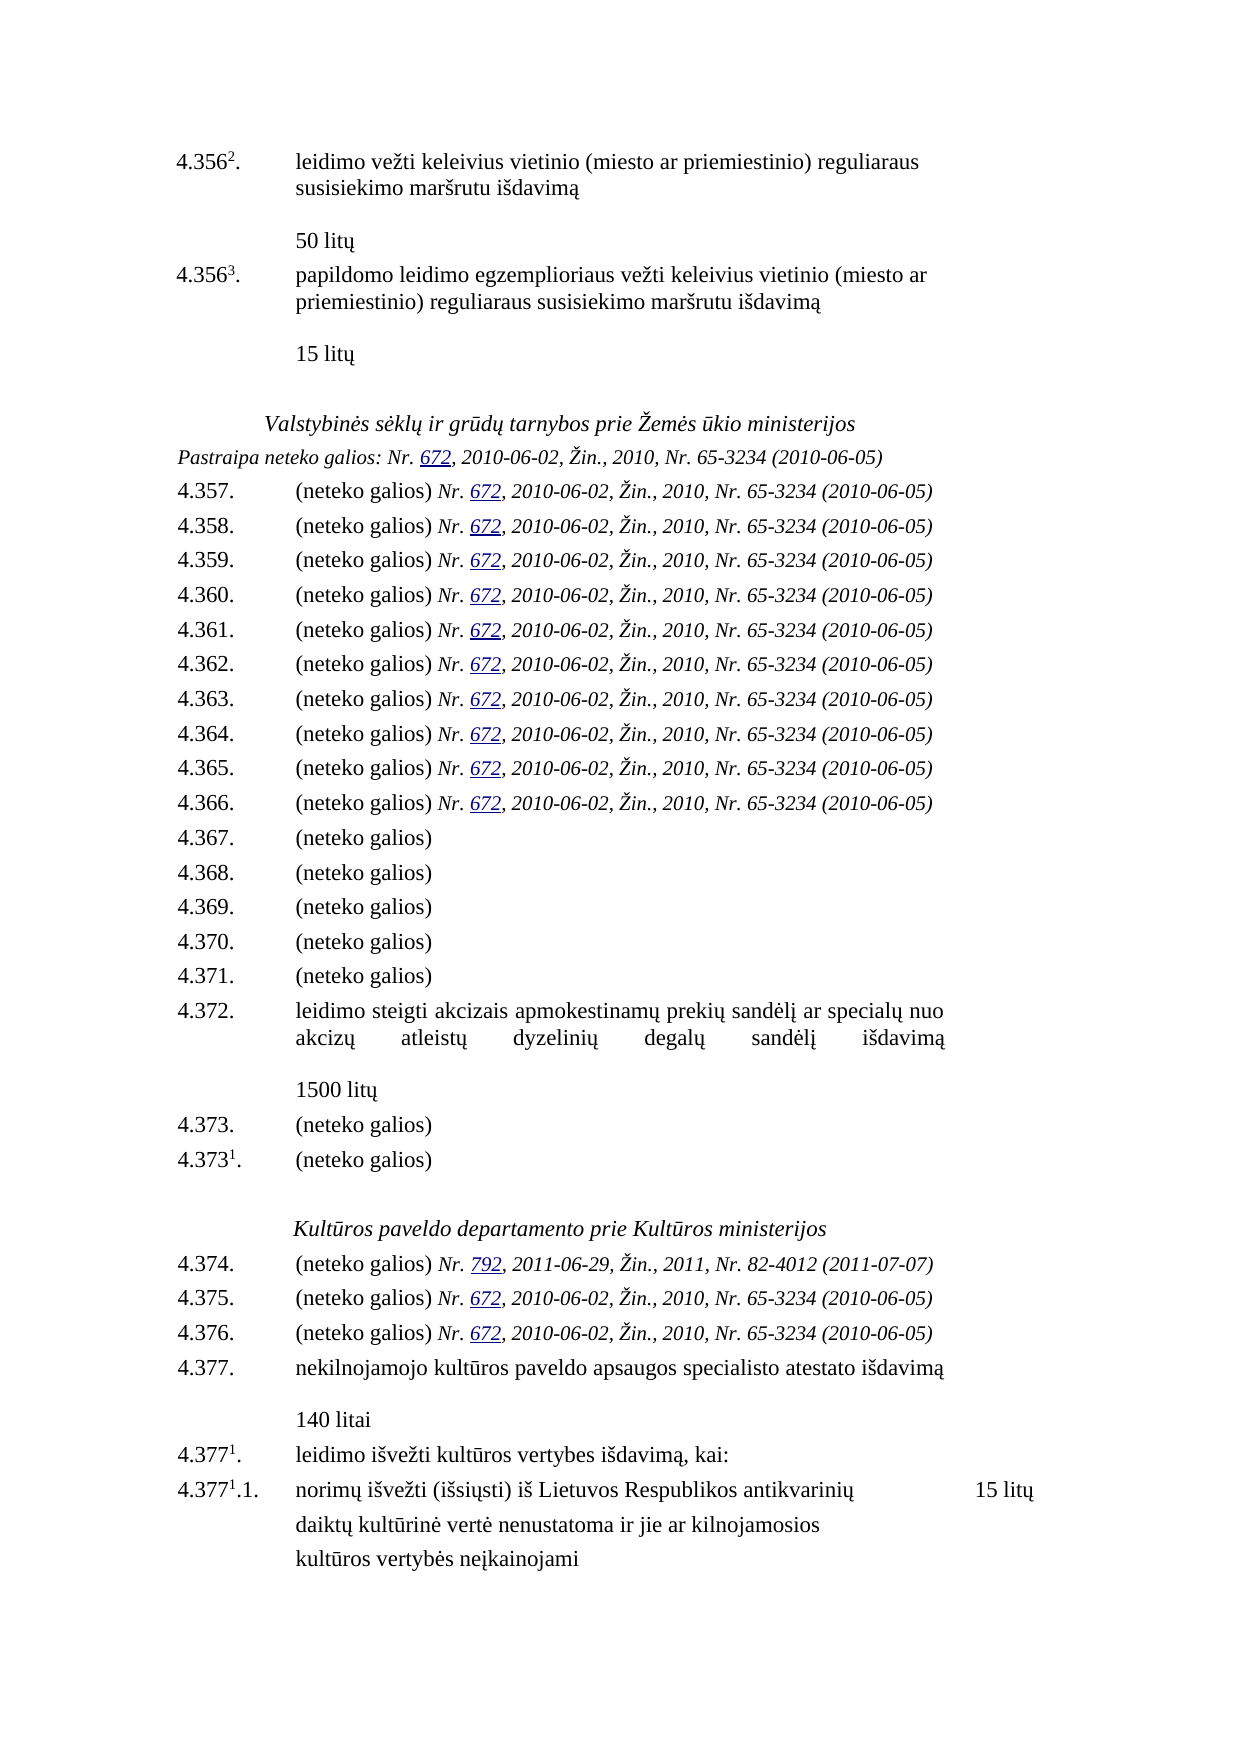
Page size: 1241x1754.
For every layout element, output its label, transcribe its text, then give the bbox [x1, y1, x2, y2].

text 4.363. (neteko galios) Nr. 672, 2010-06-02, Žin., 2010, Nr. 65-3234 (2010-06-05) [177, 685, 945, 711]
text 4.377. nekilnojamojo kultūros paveldo apsaugos specialisto atestato išdavimą 140 litai [177, 1354, 945, 1433]
text 4.372. leidimo steigti akcizais apmokestinamų prekių sandėlį ar specialų nuo akcizų atleistų dyzelinių degalų sandėlį išdavimą 1500 litų [177, 997, 945, 1103]
text Kultūros paveldo departamento prie Kultūros ministerijos [177, 1215, 945, 1241]
text kultūros vertybės neįkainojami [177, 1545, 1122, 1572]
text 4.360. (neteko galios) Nr. 672, 2010-06-02, Žin., 2010, Nr. 65-3234 (2010-06-05) [177, 581, 945, 607]
text 4.374. (neteko galios) Nr. 792, 2011-06-29, Žin., 2011, Nr. 82-4012 (2011-07-07) [177, 1250, 945, 1276]
text 4.359. (neteko galios) Nr. 672, 2010-06-02, Žin., 2010, Nr. 65-3234 (2010-06-05) [177, 546, 945, 573]
text 4.373. (neteko galios) [177, 1111, 945, 1137]
text 4.3731. (neteko galios) [177, 1146, 1122, 1172]
text 4.3771. leidimo išvežti kultūros vertybes išdavimą, kai: [177, 1441, 1122, 1468]
text 4.365. (neteko galios) Nr. 672, 2010-06-02, Žin., 2010, Nr. 65-3234 (2010-06-05) [177, 754, 945, 781]
text Valstybinės sėklų ir grūdų tarnybos prie Žemės ūkio ministerijos [177, 410, 945, 436]
text 4.371. (neteko galios) [177, 963, 945, 989]
text 4.369. (neteko galios) [177, 893, 945, 919]
text 4.357. (neteko galios) Nr. 672, 2010-06-02, Žin., 2010, Nr. 65-3234 (2010-06-05) [177, 477, 945, 503]
text 4.361. (neteko galios) Nr. 672, 2010-06-02, Žin., 2010, Nr. 65-3234 (2010-06-05) [177, 616, 945, 642]
text 4.3562. leidimo vežti keleivius vietinio (miesto ar priemiestinio) reguliaraus susisiekimo maršrutu išdavimą 50 litų [176, 148, 945, 253]
text daiktų kultūrinė vertė nenustatoma ir jie ar kilnojamosios [177, 1511, 1122, 1537]
text 4.370. (neteko galios) [177, 928, 945, 954]
text 4.364. (neteko galios) Nr. 672, 2010-06-02, Žin., 2010, Nr. 65-3234 (2010-06-05) [177, 720, 945, 746]
text 4.3563. papildomo leidimo egzemplioriaus vežti keleivius vietinio (miesto ar priemiestinio) reguliaraus susisiekimo maršrutu išdavimą 15 litų [176, 261, 945, 367]
text 4.375. (neteko galios) Nr. 672, 2010-06-02, Žin., 2010, Nr. 65-3234 (2010-06-05) [177, 1284, 1122, 1311]
text 4.367. (neteko galios) [177, 824, 945, 850]
text 4.362. (neteko galios) Nr. 672, 2010-06-02, Žin., 2010, Nr. 65-3234 (2010-06-05) [177, 650, 945, 677]
text 4.3771.1. norimų išvežti (išsiųsti) iš Lietuvos Respublikos antikvarinių 15 litų [177, 1476, 1122, 1502]
text Pastraipa neteko galios: Nr. 672, 2010-06-02, Žin., 2010, Nr. 65-3234 (2010-06-05) [177, 444, 945, 469]
text 4.358. (neteko galios) Nr. 672, 2010-06-02, Žin., 2010, Nr. 65-3234 (2010-06-05) [177, 512, 945, 538]
text 4.368. (neteko galios) [177, 858, 945, 885]
text 4.366. (neteko galios) Nr. 672, 2010-06-02, Žin., 2010, Nr. 65-3234 (2010-06-05) [177, 789, 945, 816]
text 4.376. (neteko galios) Nr. 672, 2010-06-02, Žin., 2010, Nr. 65-3234 (2010-06-05) [177, 1319, 1122, 1346]
